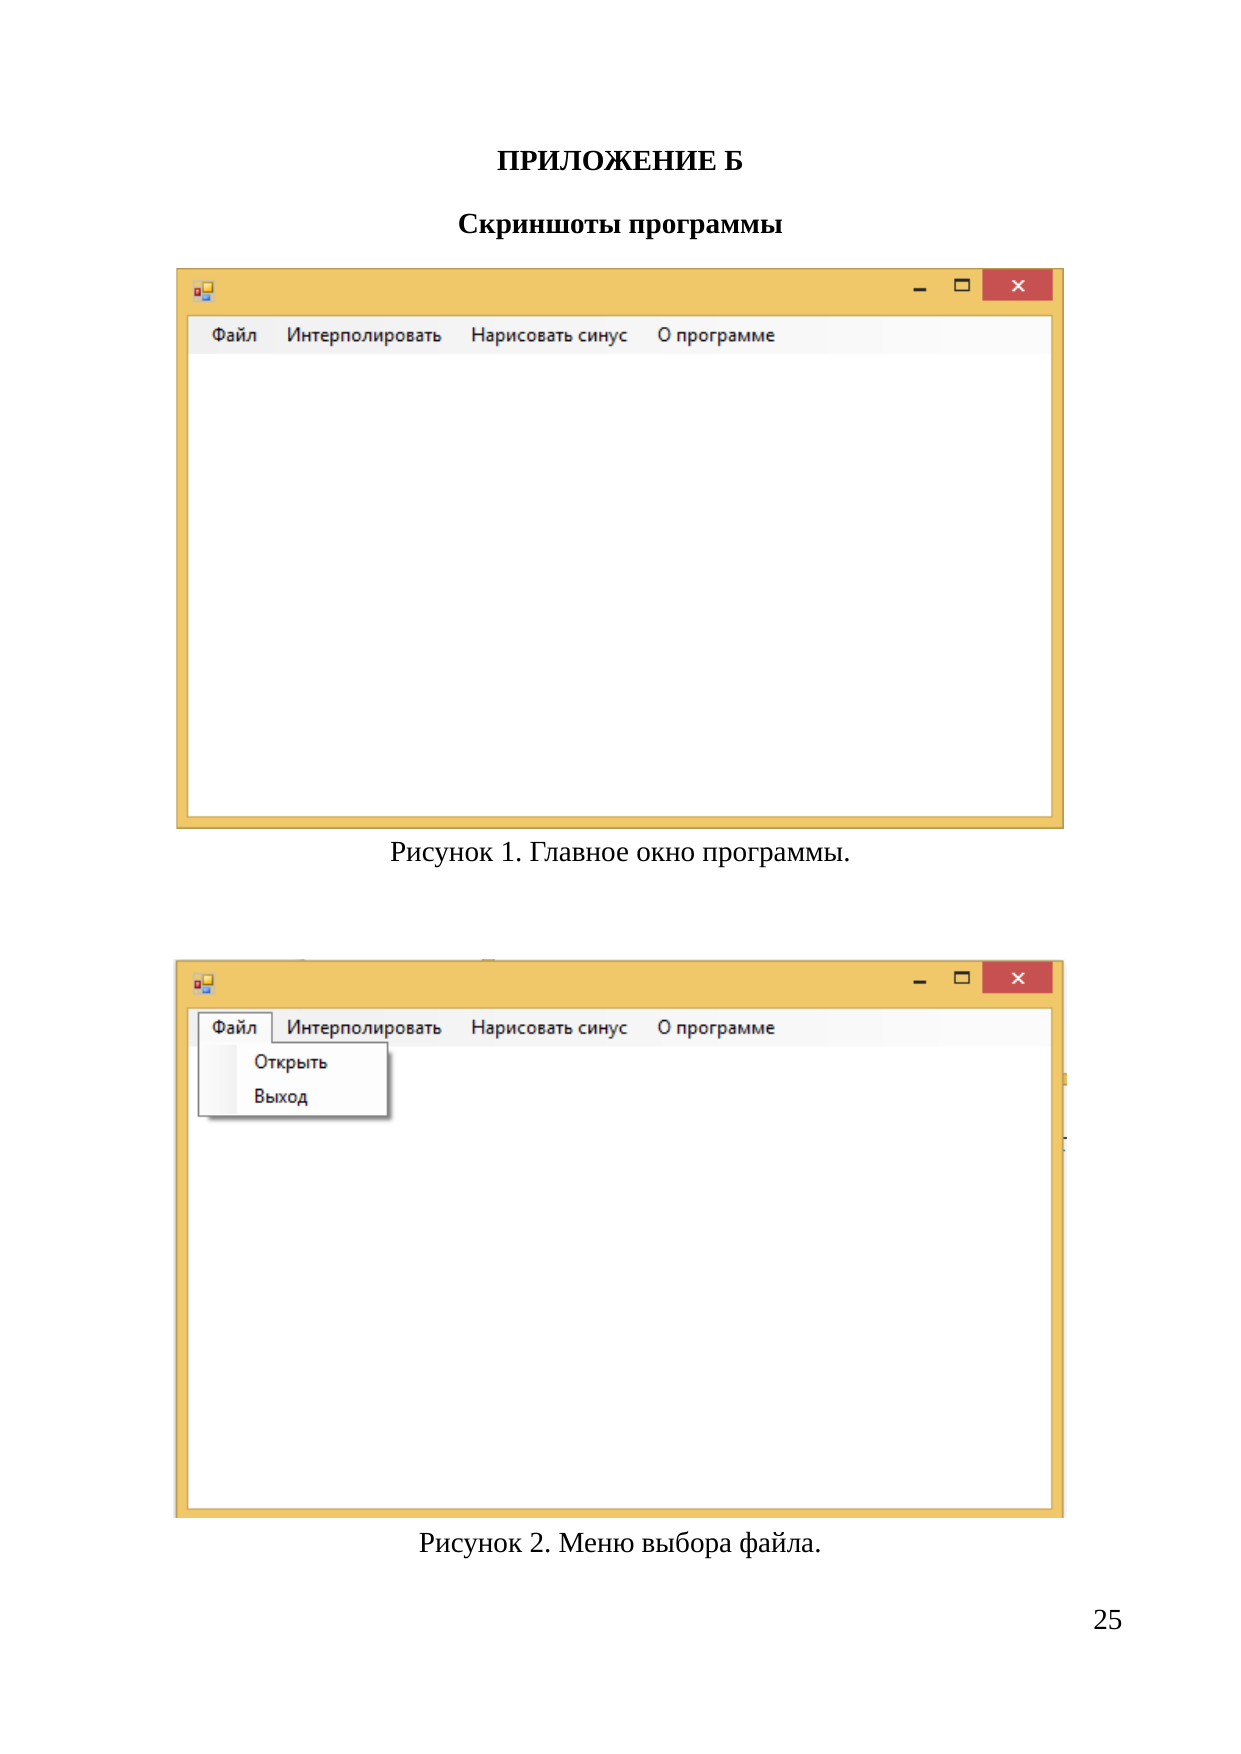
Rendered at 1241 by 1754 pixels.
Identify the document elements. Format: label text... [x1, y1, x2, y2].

text Скриншоты программы [118, 206, 1122, 239]
picture [176, 268, 1064, 829]
picture [173, 959, 1067, 1518]
text Рисунок 2. Меню выбора файла. [118, 1525, 1122, 1558]
subtitle ПРИЛОЖЕНИЕ Б [118, 143, 1122, 177]
text Рисунок 1. Главное окно программы. [118, 834, 1122, 868]
